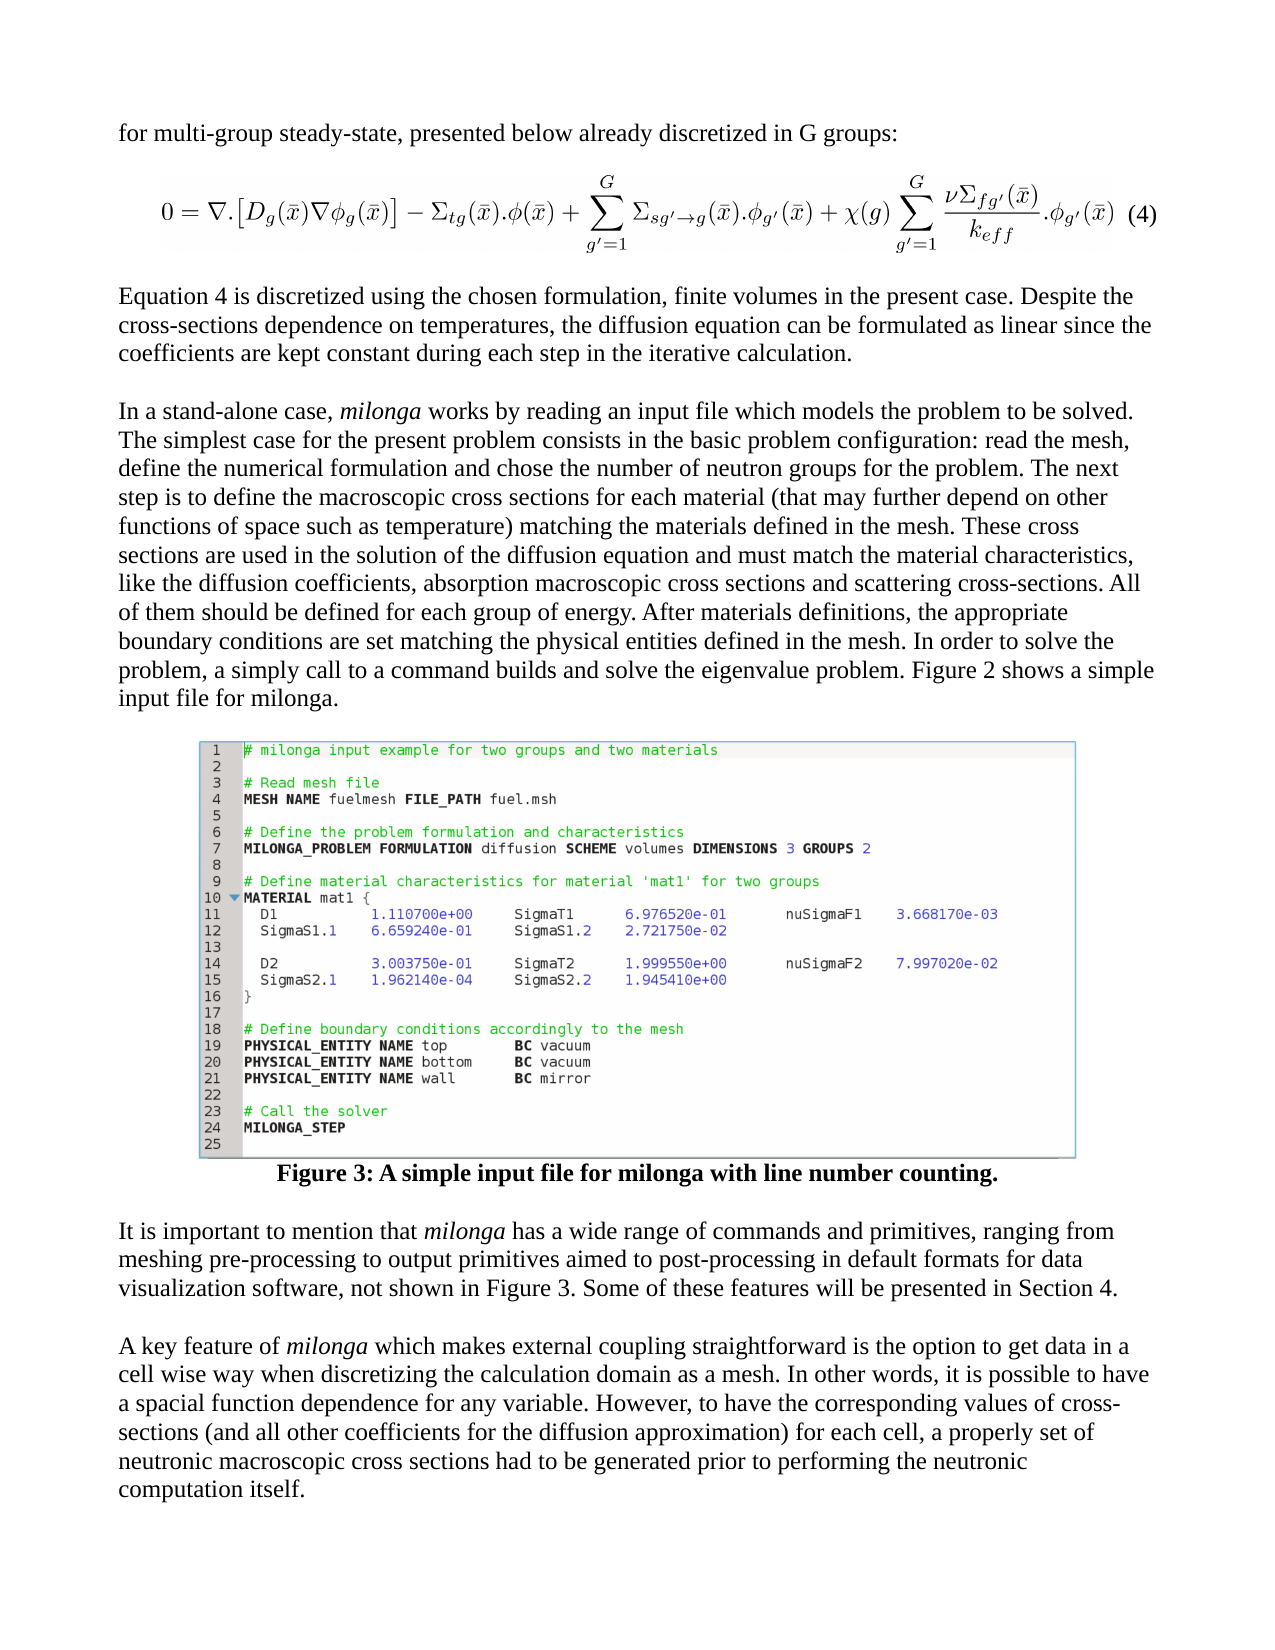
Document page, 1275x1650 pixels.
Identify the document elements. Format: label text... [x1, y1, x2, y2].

text [118, 176, 162, 252]
text In a stand-alone case, milonga works by reading an input file which models the problem to be solved. The simplest case for the present problem consists in the basic problem configuration: read the mesh, define the numerical formulation and chose the number of neutron groups for the problem. The next step is to define the macroscopic cross sections for each material (that may further depend on other functions of space such as temperature) matching the materials defined in the mesh. These cross sections are used in the solution of the diffusion equation and must match the material characteristics, like the diffusion coefficients, absorption macroscopic cross sections and scattering cross-sections. All of them should be defined for each group of energy. After materials definitions, the appropriate boundary conditions are set matching the physical entities defined in the mesh. In order to solve the problem, a simply call to a command builds and solve the eigenvalue problem. Figure 2 shows a simple input file for milonga. [118, 396, 1157, 712]
text (4) [1113, 176, 1157, 252]
picture [162, 175, 1113, 253]
text A key feature of milonga which makes external coupling straightforward is the option to get data in a cell wise way when discretizing the calculation domain as a mesh. In other words, it is possible to have a spacial function dependence for any variable. However, to have the corresponding values of cross-sections (and all other coefficients for the diffusion approximation) for each cell, a properly set of neutronic macroscopic cross sections had to be generated prior to performing the neutronic computation itself. [118, 1331, 1157, 1503]
text for multi-group steady-state, presented below already discretized in G groups: [118, 118, 1157, 147]
text Equation 4 is discretized using the chosen formulation, finite volumes in the present case. Despite the cross-sections dependence on temperatures, the diffusion equation can be formulated as linear since the coefficients are kept constant during each step in the iterative calculation. [118, 281, 1157, 367]
picture [198, 741, 1077, 1159]
text It is important to mention that milonga has a wide range of commands and primitives, ranging from meshing pre-processing to output primitives aimed to post-processing in default formats for data visualization software, not shown in Figure 3. Some of these features will be presented in Section 4. [118, 1216, 1157, 1302]
text Figure 3: A simple input file for milonga with line number counting. [118, 1159, 1157, 1187]
